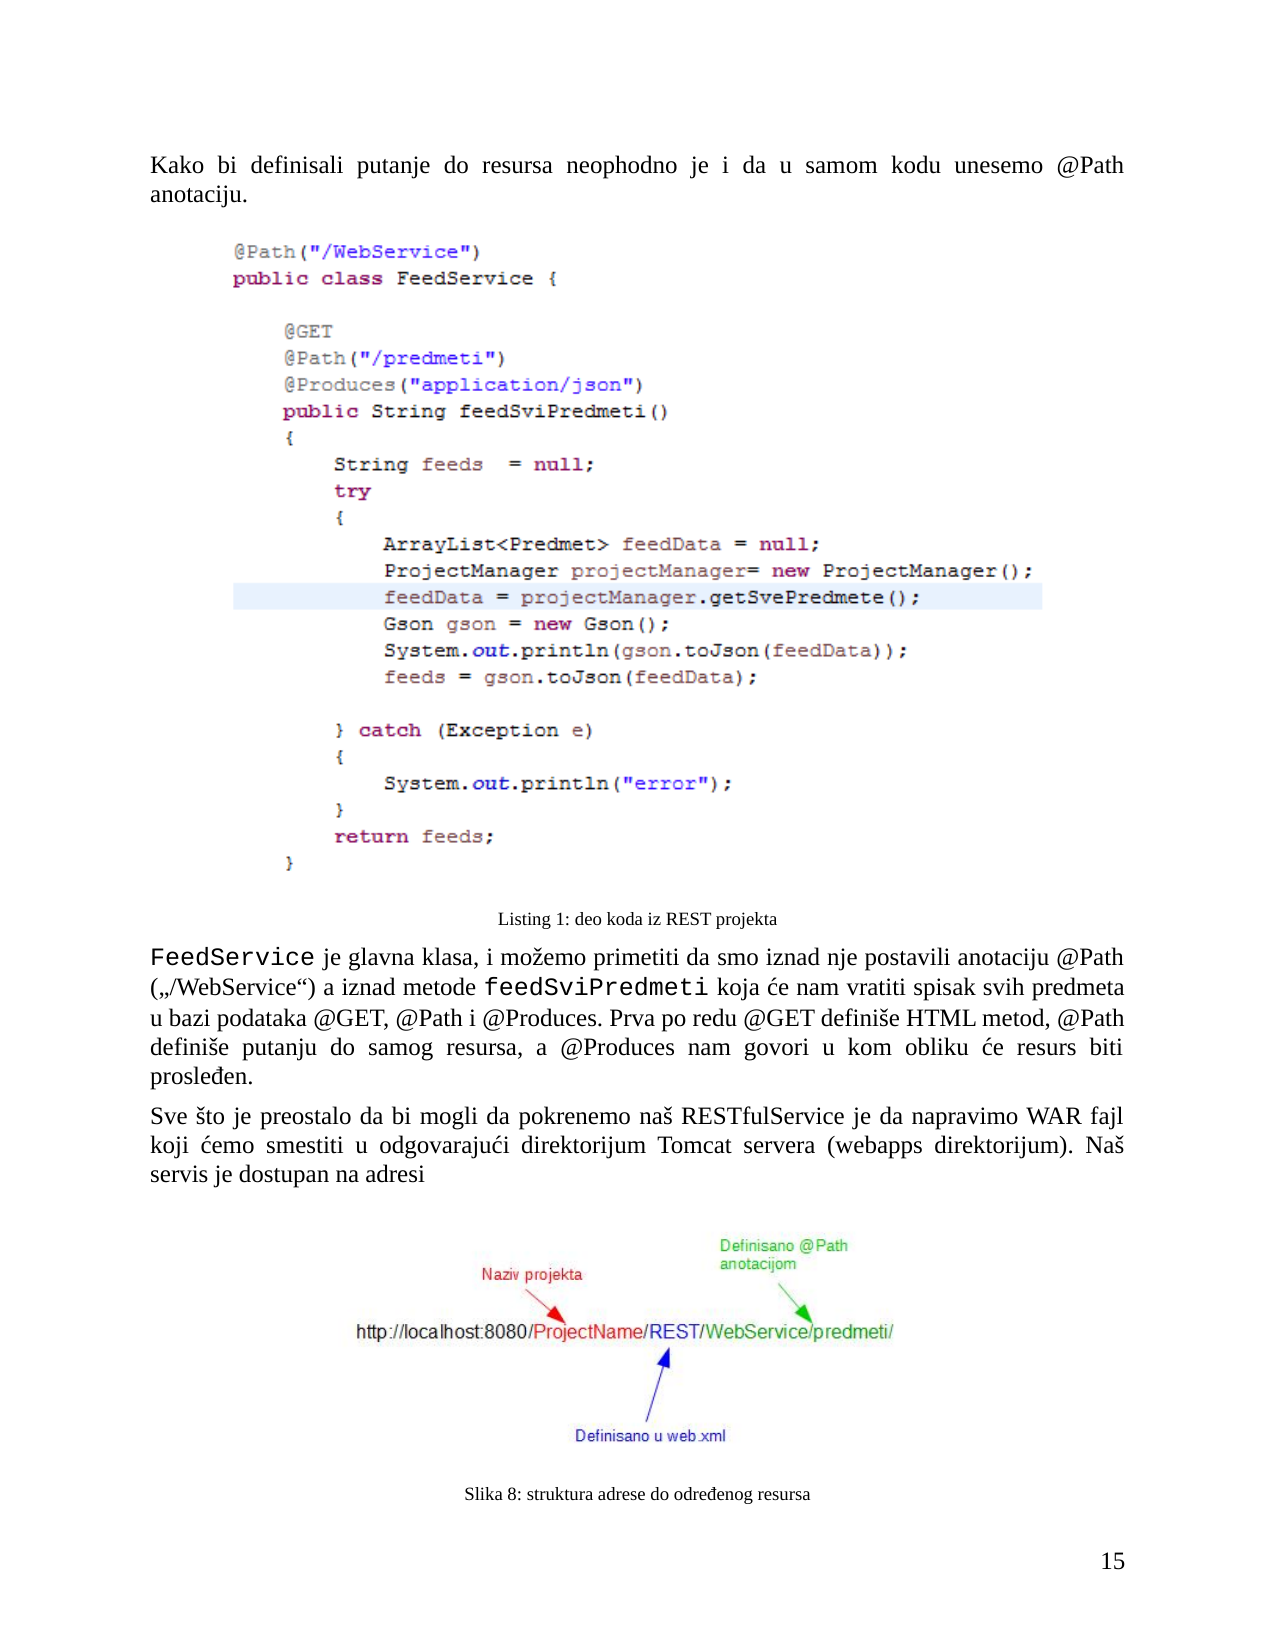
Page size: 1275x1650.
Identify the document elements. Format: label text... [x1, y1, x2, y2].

picture [232, 219, 1043, 885]
text Slika 8: struktura adrese do određenog resursa [150, 1483, 1125, 1504]
text Kako bi definisali putanje do resursa neophodno je i da u samom kodu unesemo @Path anotaciju. [150, 150, 1125, 207]
text FeedService je glavna klasa, i možemo primetiti da smo iznad nje postavili anotaciju @Path („/WebService“) a iznad metode feedSviPredmeti koja će nam vratiti spisak svih predmeta u bazi podataka @GET, @Path i @Produces. Prva po redu @GET definiše HTML metod, @Path definiše putanju do samog resursa, a @Produces nam govori u kom obliku će resurs biti prosleđen. [150, 941, 1125, 1089]
picture [324, 1227, 923, 1453]
text Listing 1: deo koda iz REST projekta [150, 908, 1125, 930]
text Sve što je preostalo da bi mogli da pokrenemo naš RESTfulService je da napravimo WAR fajl koji ćemo smestiti u odgovarajući direktorijum Tomcat servera (webapps direktorijum). Naš servis je dostupan na adresi [150, 1101, 1125, 1188]
